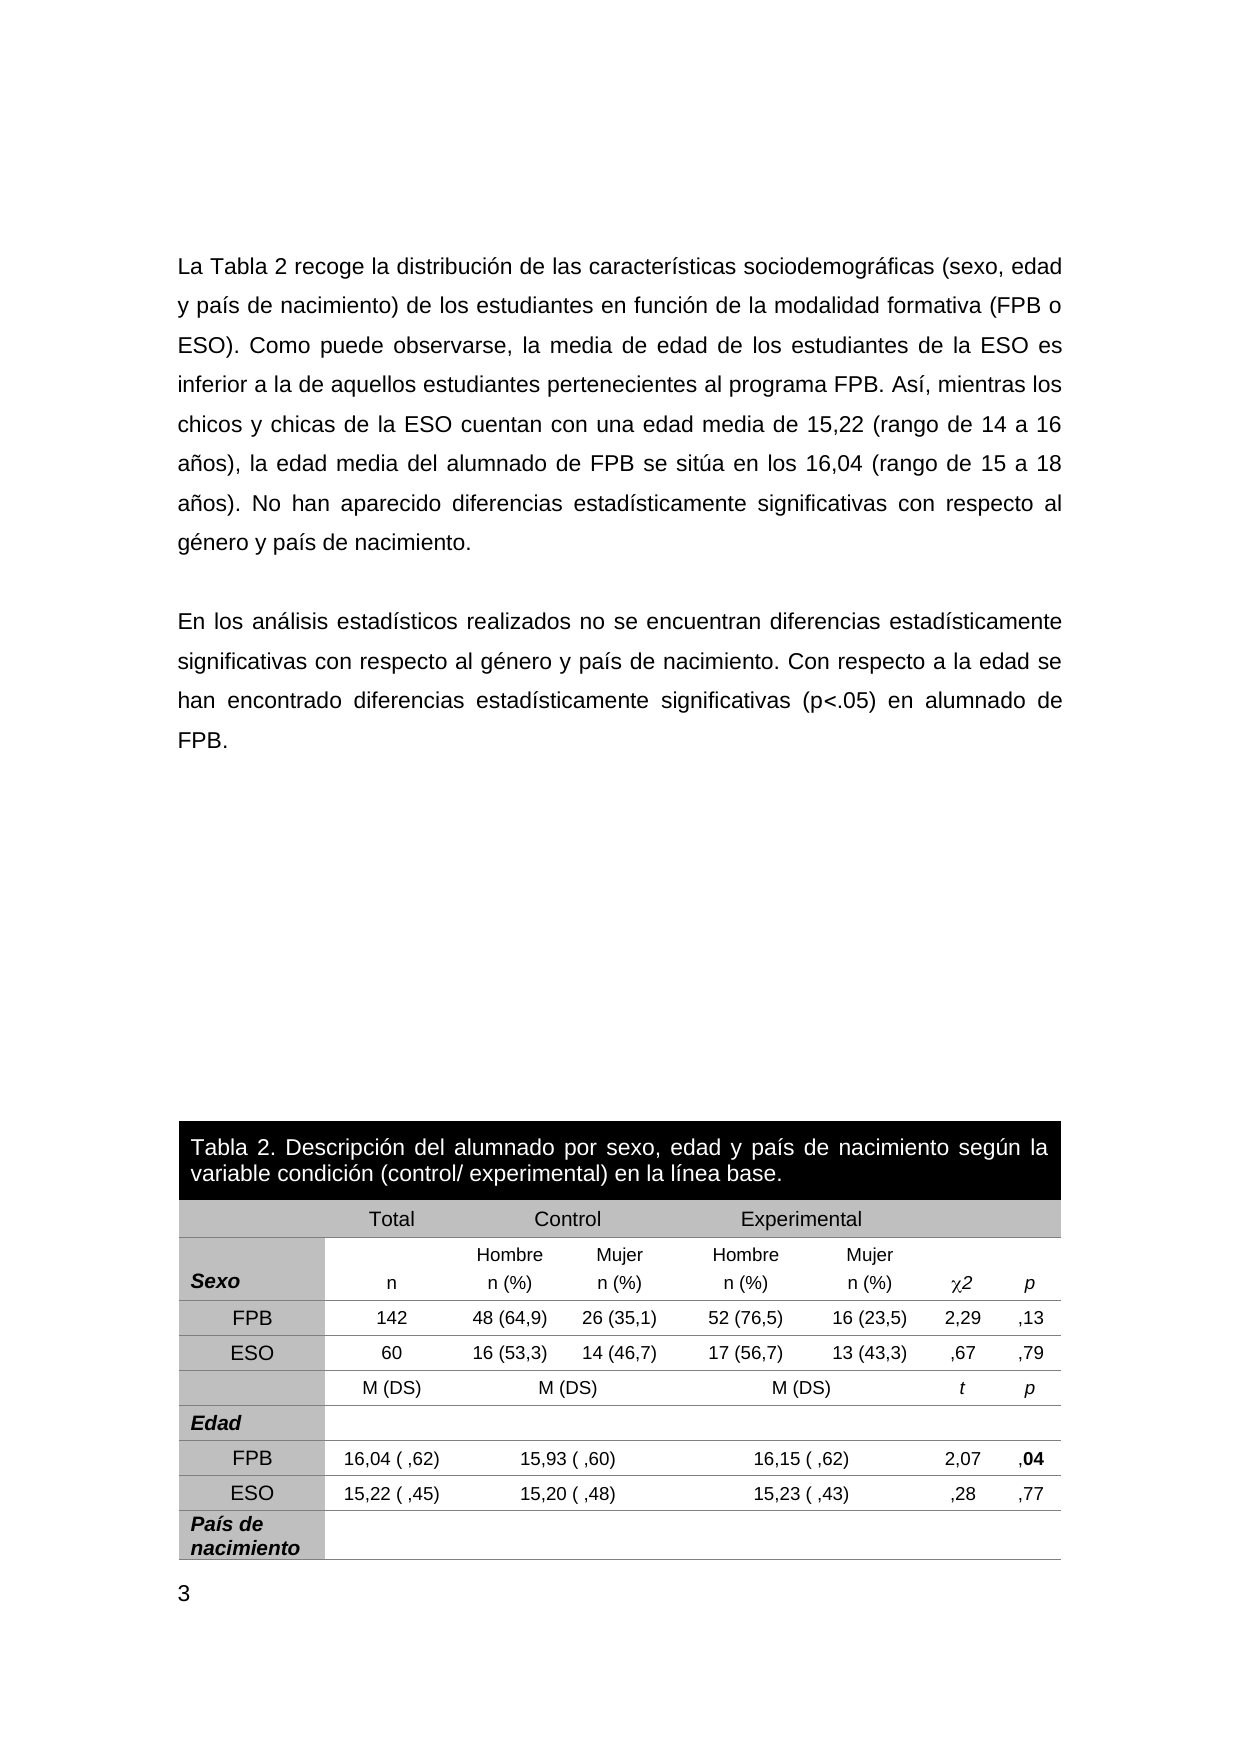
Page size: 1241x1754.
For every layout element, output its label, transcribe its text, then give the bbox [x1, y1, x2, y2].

table_cell [1000, 1200, 1061, 1237]
table_header Tabla 2. Descripción del alumnado por sexo, edad y país de nacimiento según la variable condición (control/ experimental) en la línea base. [179, 1121, 1061, 1199]
table_cell [1000, 1406, 1061, 1440]
table_cell [458, 1406, 677, 1440]
table_cell 15,20 ( ,48) [458, 1476, 677, 1510]
table_cell 14 (46,7) [561, 1336, 677, 1370]
table_cell ,79 [1000, 1336, 1061, 1370]
table_cell Sexo [179, 1238, 325, 1300]
table_cell 60 [325, 1336, 458, 1370]
table_cell ESO [179, 1476, 325, 1510]
table_cell [1000, 1511, 1061, 1559]
table_cell ,67 [925, 1336, 1000, 1370]
table_cell Hombre n (%) [458, 1238, 561, 1300]
table_cell Control [458, 1200, 677, 1237]
table_cell p [1000, 1371, 1061, 1405]
table_cell M (DS) [325, 1371, 458, 1405]
table_cell 15,93 ( ,60) [458, 1441, 677, 1475]
table_cell [677, 1511, 925, 1559]
table_cell [925, 1200, 1000, 1237]
table_cell [325, 1406, 458, 1440]
table_cell ESO [179, 1336, 325, 1370]
table_cell 48 (64,9) [458, 1301, 561, 1335]
table_cell [925, 1511, 1000, 1559]
table_cell [925, 1406, 1000, 1440]
table_cell 2,29 [925, 1301, 1000, 1335]
table_cell ,04 [1000, 1441, 1061, 1475]
table_cell [458, 1511, 677, 1559]
table_cell Experimental [677, 1200, 925, 1237]
table_cell [179, 1371, 325, 1405]
table_cell n [325, 1238, 458, 1300]
table_cell [325, 1511, 458, 1559]
table_cell 52 (76,5) [677, 1301, 814, 1335]
table_cell Edad [179, 1406, 325, 1440]
table_cell ,77 [1000, 1476, 1061, 1510]
table_cell 2,07 [925, 1441, 1000, 1475]
table_cell FPB [179, 1441, 325, 1475]
table_cell 142 [325, 1301, 458, 1335]
table_cell 15,23 ( ,43) [677, 1476, 925, 1510]
table_cell [179, 1200, 325, 1237]
table_cell Mujer n (%) [561, 1238, 677, 1300]
text En los análisis estadísticos realizados no se encuentran diferencias estadísticamente significativas con respecto al género y país de nacimiento. Con respecto a la edad se han encontrado diferencias estadísticamente significativas (p.05) en alumnado de FPB. [177, 608, 1063, 753]
table_cell Hombre n (%) [677, 1238, 814, 1300]
table_cell [677, 1406, 925, 1440]
table_cell M (DS) [458, 1371, 677, 1405]
table_cell 16,04 ( ,62) [325, 1441, 458, 1475]
table_cell ,13 [1000, 1301, 1061, 1335]
table_cell 16 (23,5) [814, 1301, 925, 1335]
table_cell 13 (43,3) [814, 1336, 925, 1370]
table_cell 26 (35,1) [561, 1301, 677, 1335]
table_cell Mujer n (%) [814, 1238, 925, 1300]
table_cell M (DS) [677, 1371, 925, 1405]
table_cell 2 [925, 1238, 1000, 1300]
table_cell 16 (53,3) [458, 1336, 561, 1370]
table_cell 15,22 ( ,45) [325, 1476, 458, 1510]
table_cell Total [325, 1200, 458, 1237]
table_cell País de nacimiento [179, 1511, 325, 1559]
table_cell 17 (56,7) [677, 1336, 814, 1370]
table_cell p [1000, 1238, 1061, 1300]
table_cell ,28 [925, 1476, 1000, 1510]
table_cell FPB [179, 1301, 325, 1335]
text La Tabla 2 recoge la distribución de las características sociodemográficas (sexo, edad y país de nacimiento) de los estudiantes en función de la modalidad formativa (FPB o ESO). Como puede observarse, la media de edad de los estudiantes de la ESO es inferior a la de aquellos estudiantes pertenecientes al programa FPB. Así, mientras los chicos y chicas de la ESO cuentan con una edad media de 15,22 (rango de 14 a 16 años), la edad media del alumnado de FPB se sitúa en los 16,04 (rango de 15 a 18 años). No han aparecido diferencias estadísticamente significativas con respecto al género y país de nacimiento. [177, 253, 1063, 556]
table_cell 16,15 ( ,62) [677, 1441, 925, 1475]
table_cell t [925, 1371, 1000, 1405]
